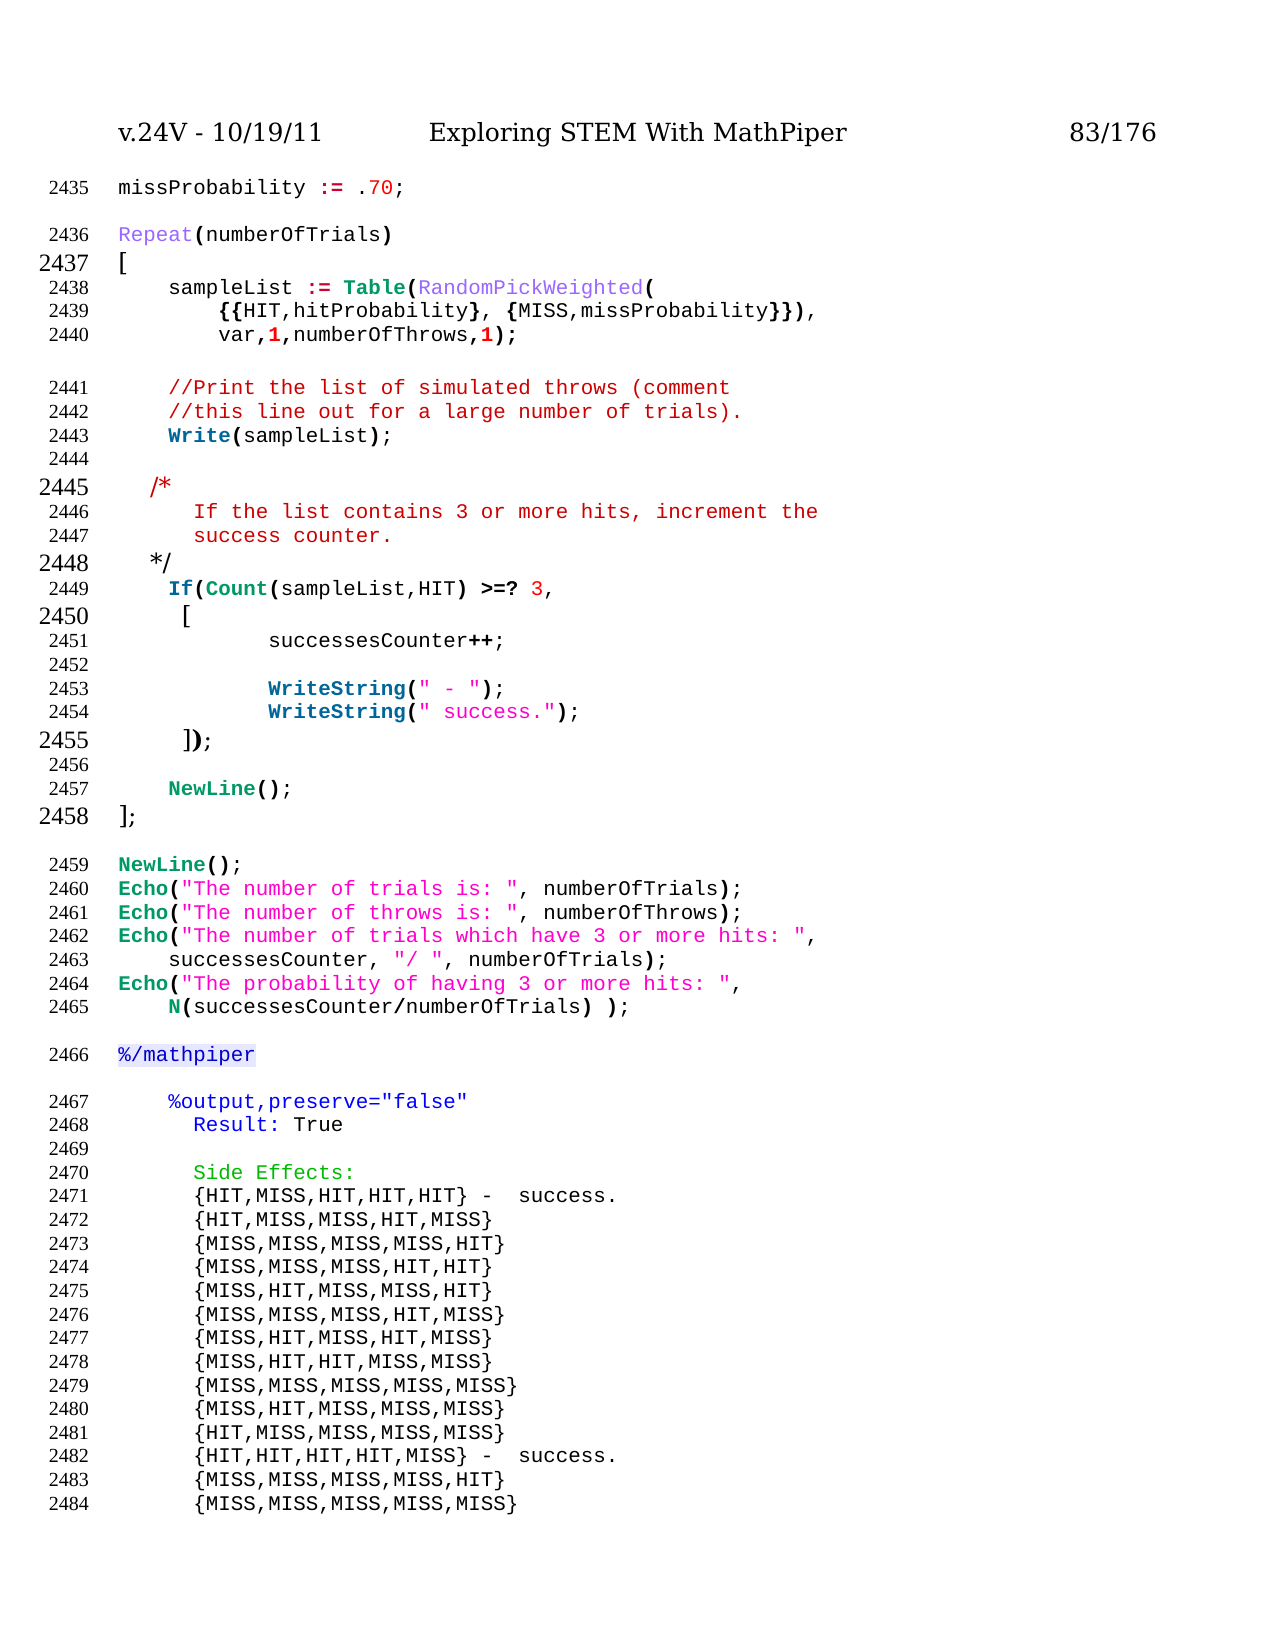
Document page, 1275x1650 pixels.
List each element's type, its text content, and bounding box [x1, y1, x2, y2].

text //this line out for a large number of trials). [118, 401, 1157, 424]
text {MISS,HIT,MISS,HIT,MISS} [118, 1327, 1157, 1351]
text {MISS,MISS,MISS,MISS,MISS} [118, 1374, 1157, 1398]
text If the list contains 3 or more hits, increment the [118, 501, 1157, 525]
text ]); [118, 725, 1157, 754]
text [ [118, 601, 1157, 630]
text %/mathpiper [118, 1043, 1157, 1067]
text {MISS,MISS,MISS,MISS,MISS} [118, 1493, 1157, 1516]
text %output,preserve="false" [118, 1091, 1157, 1114]
text {HIT,MISS,HIT,HIT,HIT} - success. [118, 1185, 1157, 1209]
text success counter. [118, 525, 1157, 548]
text NewLine(); [118, 778, 1157, 802]
text {{HIT,hitProbability}, {MISS,missProbability}}), [118, 301, 1157, 324]
text var,1,numberOfThrows,1); [118, 324, 1157, 348]
text WriteString(" success."); [118, 701, 1157, 725]
text {HIT,HIT,HIT,HIT,MISS} - success. [118, 1446, 1157, 1469]
text {MISS,MISS,MISS,HIT,MISS} [118, 1304, 1157, 1327]
text Repeat(numberOfTrials) [118, 224, 1157, 248]
text sampleList := Table(RandomPickWeighted( [118, 277, 1157, 301]
text successesCounter++; [118, 630, 1157, 654]
text {MISS,HIT,HIT,MISS,MISS} [118, 1351, 1157, 1374]
text N(successesCounter/numberOfTrials) ); [118, 996, 1157, 1020]
text ]; [118, 802, 1157, 831]
text If(Count(sampleList,HIT) >=? 3, [118, 577, 1157, 601]
text {MISS,MISS,MISS,HIT,HIT} [118, 1256, 1157, 1280]
text NewLine(); [118, 854, 1157, 878]
text WriteString(" - "); [118, 678, 1157, 701]
text Echo("The probability of having 3 or more hits: ", [118, 973, 1157, 996]
text missProbability := .70; [118, 177, 1157, 200]
text Echo("The number of trials which have 3 or more hits: ", [118, 925, 1157, 949]
text Write(sampleList); [118, 424, 1157, 448]
text {HIT,MISS,MISS,MISS,MISS} [118, 1422, 1157, 1446]
text {HIT,MISS,MISS,HIT,MISS} [118, 1209, 1157, 1233]
text */ [118, 548, 1157, 577]
text Result: True [118, 1114, 1157, 1138]
text /* [118, 472, 1157, 501]
text {MISS,MISS,MISS,MISS,HIT} [118, 1233, 1157, 1256]
text {MISS,MISS,MISS,MISS,HIT} [118, 1469, 1157, 1493]
text {MISS,HIT,MISS,MISS,MISS} [118, 1398, 1157, 1422]
text Echo("The number of trials is: ", numberOfTrials); [118, 878, 1157, 902]
text Side Effects: [118, 1162, 1157, 1185]
text Echo("The number of throws is: ", numberOfThrows); [118, 902, 1157, 925]
text {MISS,HIT,MISS,MISS,HIT} [118, 1280, 1157, 1304]
text [ [118, 248, 1157, 277]
text //Print the list of simulated throws (comment [118, 377, 1157, 401]
text successesCounter, "/ ", numberOfTrials); [118, 949, 1157, 973]
